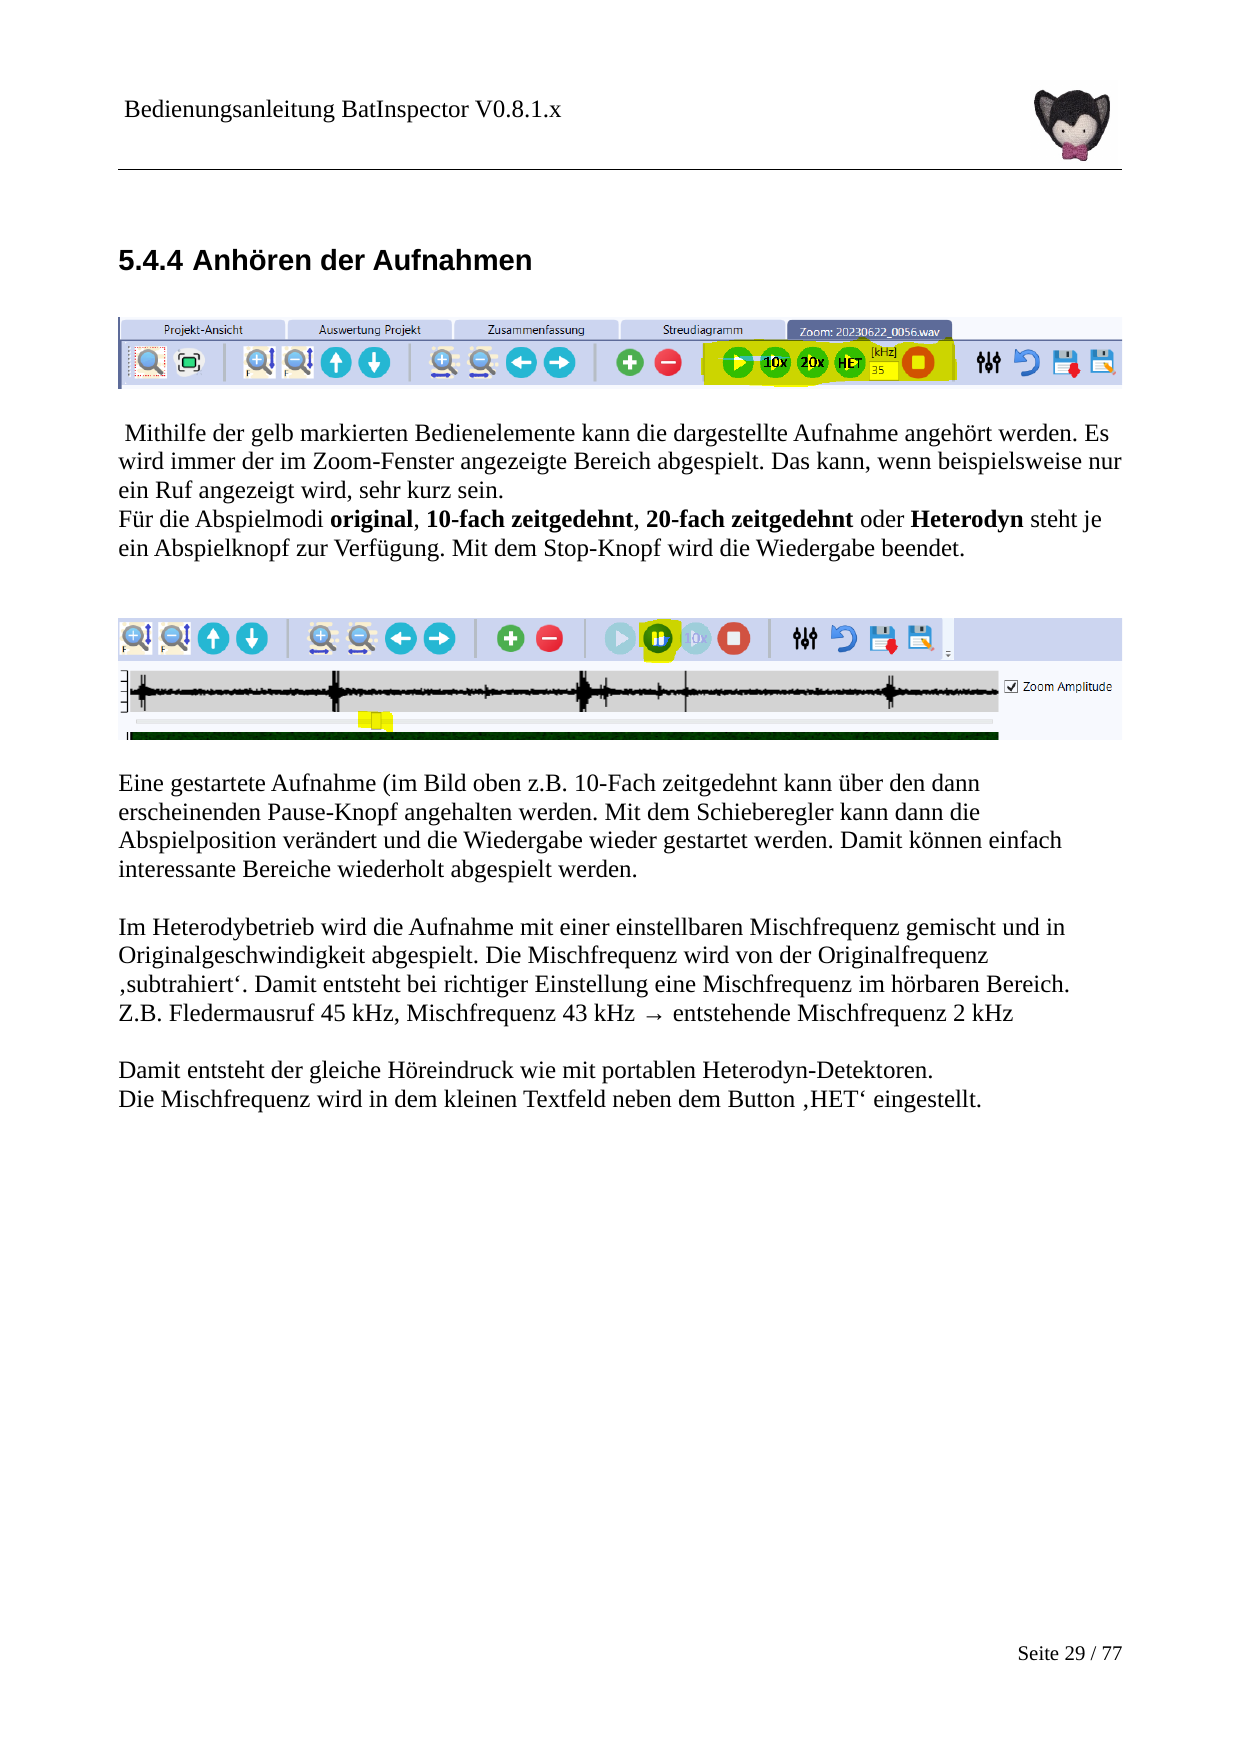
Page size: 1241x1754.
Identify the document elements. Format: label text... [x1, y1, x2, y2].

text Die Mischfrequenz wird in dem kleinen Textfeld neben dem Button ‚HET‘ eingestellt. [118, 1084, 1122, 1113]
text Damit entsteht der gleiche Höreindruck wie mit portablen Heterodyn-Detektoren. [118, 1056, 1122, 1084]
subtitle Anhören der Aufnahmen [118, 243, 1122, 276]
picture [118, 618, 1123, 740]
picture [118, 317, 1123, 389]
text Für die Abspielmodi original, 10-fach zeitgedehnt, 20-fach zeitgedehnt oder Heterodyn steht je ein Abspielknopf zur Verfügung. Mit dem Stop-Knopf wird die Wiedergabe beendet. [118, 504, 1122, 561]
picture [1030, 80, 1119, 169]
text Z.B. Fledermausruf 45 kHz, Mischfrequenz 43 kHz → entstehende Mischfrequenz 2 kHz [118, 998, 1122, 1027]
text Im Heterodybetrieb wird die Aufnahme mit einer einstellbaren Mischfrequenz gemischt und in Originalgeschwindigkeit abgespielt. Die Mischfrequenz wird von der Originalfrequenz ‚subtrahiert‘. Damit entsteht bei richtiger Einstellung eine Mischfrequenz im hörbaren Bereich. [118, 912, 1122, 998]
text Eine gestartete Aufnahme (im Bild oben z.B. 10-Fach zeitgedehnt kann über den dann erscheinenden Pause-Knopf angehalten werden. Mit dem Schieberegler kann dann die Abspielposition verändert und die Wiedergabe wieder gestartet werden. Damit können einfach interessante Bereiche wiederholt abgespielt werden. [118, 768, 1122, 883]
text Mithilfe der gelb markierten Bedienelemente kann die dargestellte Aufnahme angehört werden. Es wird immer der im Zoom-Fenster angezeigte Bereich abgespielt. Das kann, wenn beispielsweise nur ein Ruf angezeigt wird, sehr kurz sein. [118, 418, 1122, 504]
